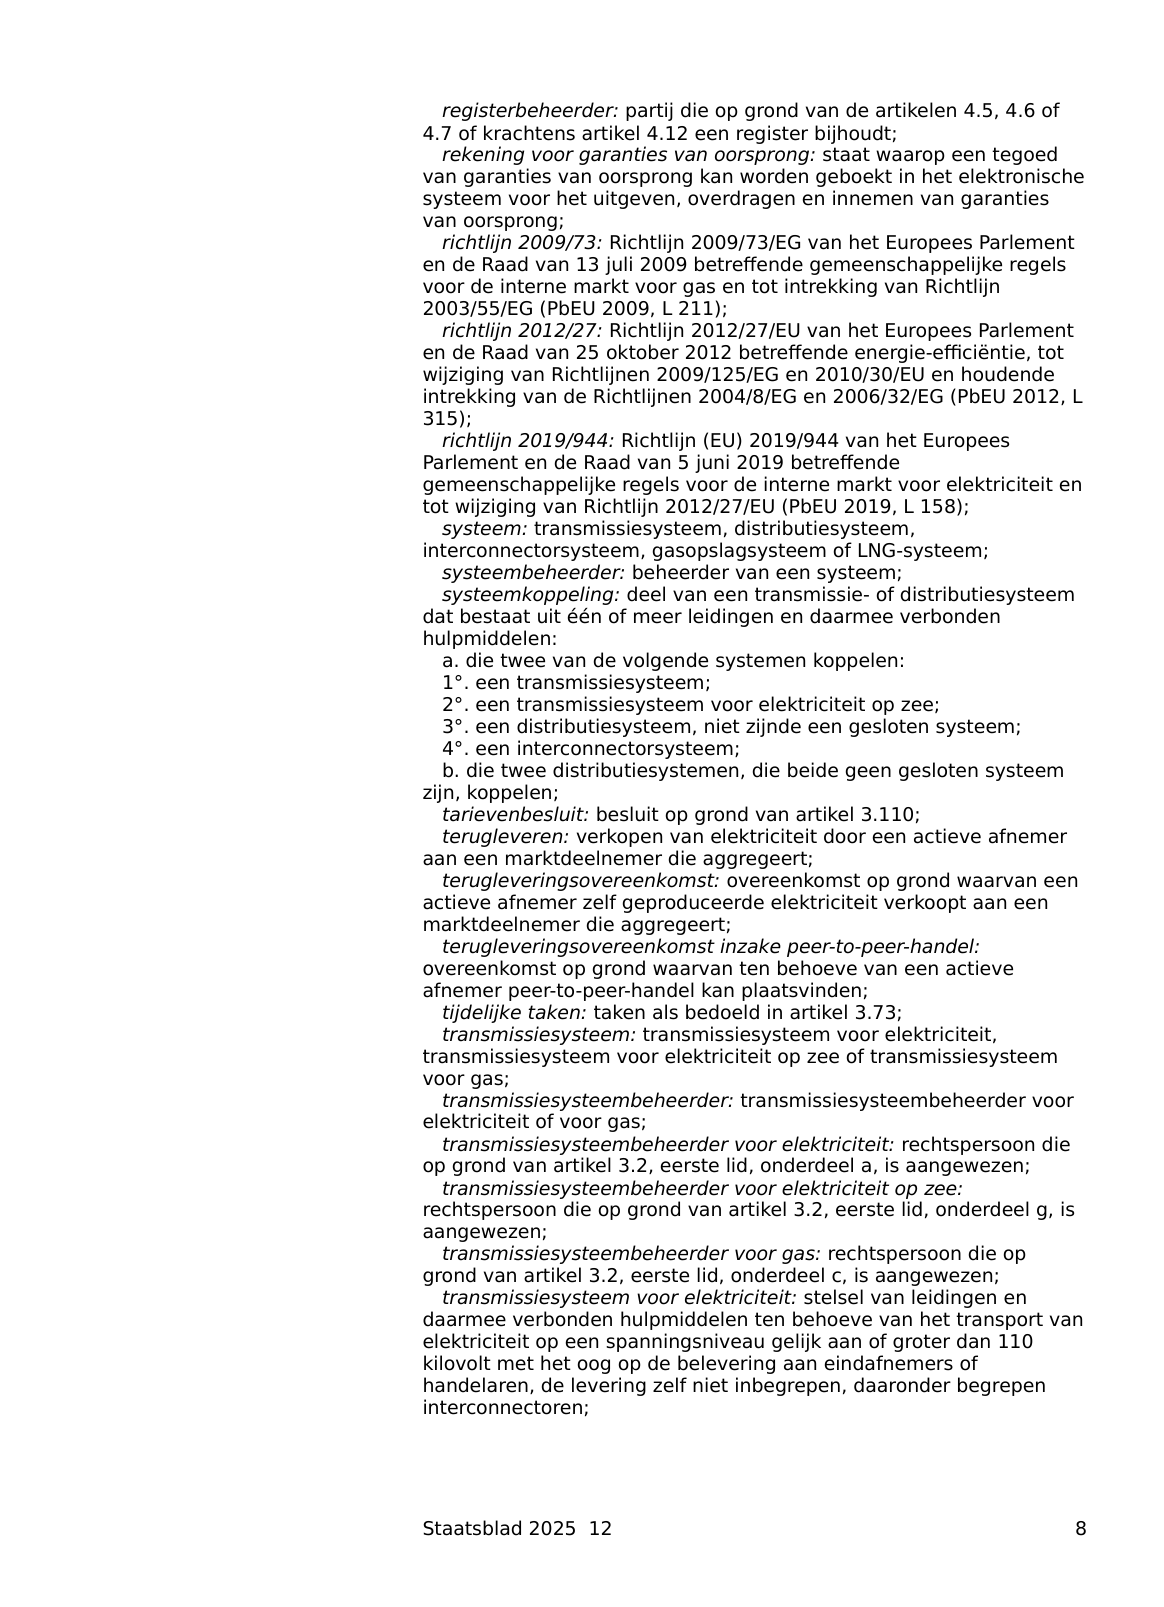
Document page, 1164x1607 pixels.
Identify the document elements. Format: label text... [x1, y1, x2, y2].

text rekening voor garanties van oorsprong: staat waarop een tegoed van garanties van oorsprong kan worden geboekt in het elektronische systeem voor het uitgeven, overdragen en innemen van garanties van oorsprong; [422, 144, 1087, 232]
text terugleveringsovereenkomst: overeenkomst op grond waarvan een actieve afnemer zelf geproduceerde elektriciteit verkoopt aan een marktdeelnemer die aggregeert; [422, 870, 1087, 936]
text transmissiesysteembeheerder voor gas: rechtspersoon die op grond van artikel 3.2, eerste lid, onderdeel c, is aangewezen; [422, 1243, 1087, 1287]
text transmissiesysteembeheerder voor elektriciteit: rechtspersoon die op grond van artikel 3.2, eerste lid, onderdeel a, is aangewezen; [422, 1133, 1087, 1177]
text 4°. een interconnectorsysteem; [422, 738, 1087, 760]
text terugleveringsovereenkomst inzake peer-to-peer-handel: overeenkomst op grond waarvan ten behoeve van een actieve afnemer peer-to-peer-handel kan plaatsvinden; [422, 936, 1087, 1002]
text tijdelijke taken: taken als bedoeld in artikel 3.73; [422, 1002, 1087, 1023]
text a. die twee van de volgende systemen koppelen: [422, 650, 1087, 672]
text tarievenbesluit: besluit op grond van artikel 3.110; [422, 804, 1087, 826]
text richtlijn 2019/944: Richtlijn (EU) 2019/944 van het Europees Parlement en de Raad van 5 juni 2019 betreffende gemeenschappelijke regels voor de interne markt voor elektriciteit en tot wijziging van Richtlijn 2012/27/EU (PbEU 2019, L 158); [422, 430, 1087, 518]
text b. die twee distributiesystemen, die beide geen gesloten systeem zijn, koppelen; [422, 760, 1087, 804]
text transmissiesysteembeheerder voor elektriciteit op zee: rechtspersoon die op grond van artikel 3.2, eerste lid, onderdeel g, is aangewezen; [422, 1177, 1087, 1243]
text transmissiesysteembeheerder: transmissiesysteembeheerder voor elektriciteit of voor gas; [422, 1089, 1087, 1133]
text registerbeheerder: partij die op grond van de artikelen 4.5, 4.6 of 4.7 of krachtens artikel 4.12 een register bijhoudt; [422, 100, 1087, 144]
text richtlijn 2009/73: Richtlijn 2009/73/EG van het Europees Parlement en de Raad van 13 juli 2009 betreffende gemeenschappelijke regels voor de interne markt voor gas en tot intrekking van Richtlijn 2003/55/EG (PbEU 2009, L 211); [422, 232, 1087, 320]
text systeem: transmissiesysteem, distributiesysteem, interconnectorsysteem, gasopslagsysteem of LNG-systeem; [422, 518, 1087, 562]
text terugleveren: verkopen van elektriciteit door een actieve afnemer aan een marktdeelnemer die aggregeert; [422, 826, 1087, 870]
text systeembeheerder: beheerder van een systeem; [422, 562, 1087, 584]
text 3°. een distributiesysteem, niet zijnde een gesloten systeem; [422, 716, 1087, 738]
text 2°. een transmissiesysteem voor elektriciteit op zee; [422, 694, 1087, 716]
text richtlijn 2012/27: Richtlijn 2012/27/EU van het Europees Parlement en de Raad van 25 oktober 2012 betreffende energie-efficiëntie, tot wijziging van Richtlijnen 2009/125/EG en 2010/30/EU en houdende intrekking van de Richtlijnen 2004/8/EG en 2006/32/EG (PbEU 2012, L 315); [422, 320, 1087, 430]
text systeemkoppeling: deel van een transmissie- of distributiesysteem dat bestaat uit één of meer leidingen en daarmee verbonden hulpmiddelen: [422, 584, 1087, 650]
text transmissiesysteem: transmissiesysteem voor elektriciteit, transmissiesysteem voor elektriciteit op zee of transmissiesysteem voor gas; [422, 1023, 1087, 1089]
text 1°. een transmissiesysteem; [422, 672, 1087, 694]
text transmissiesysteem voor elektriciteit: stelsel van leidingen en daarmee verbonden hulpmiddelen ten behoeve van het transport van elektriciteit op een spanningsniveau gelijk aan of groter dan 110 kilovolt met het oog op de belevering aan eindafnemers of handelaren, de levering zelf niet inbegrepen, daaronder begrepen interconnectoren; [422, 1287, 1087, 1419]
